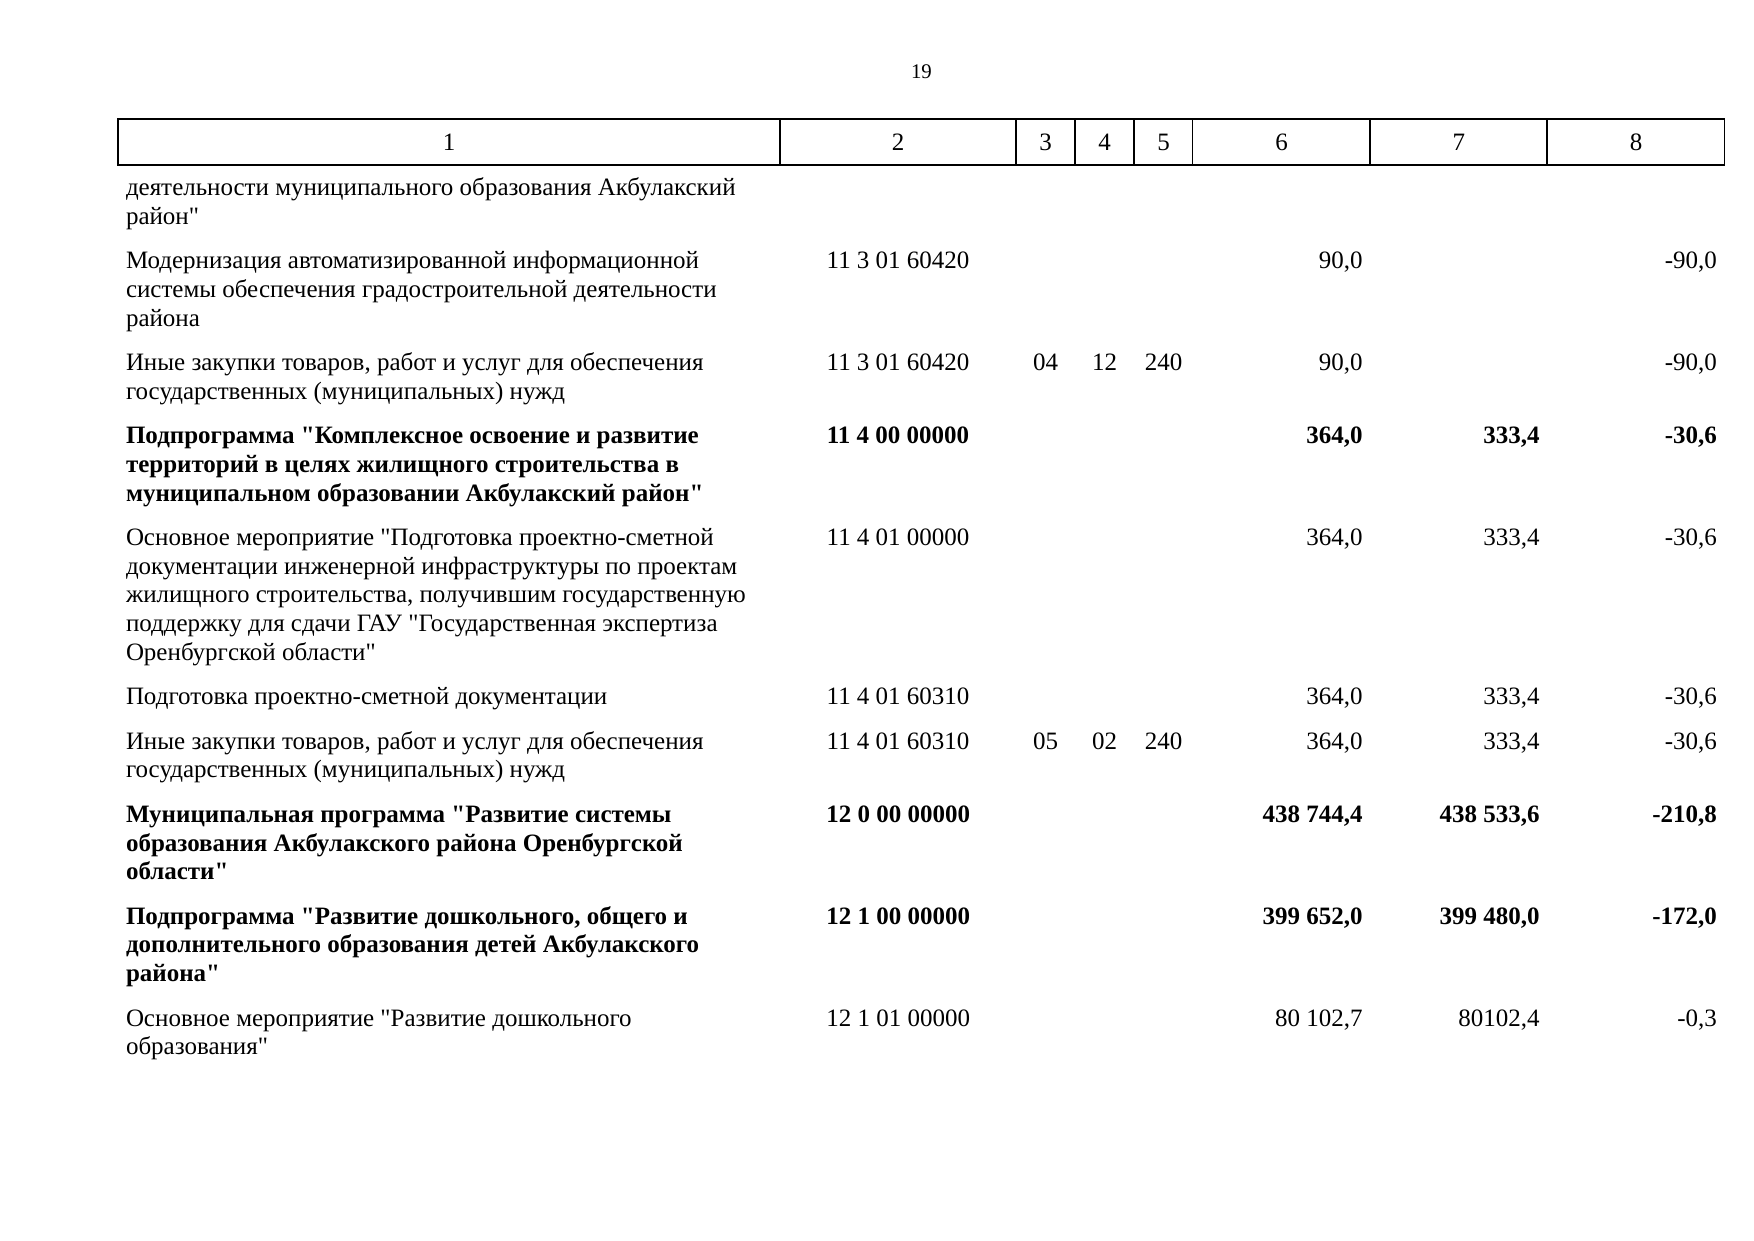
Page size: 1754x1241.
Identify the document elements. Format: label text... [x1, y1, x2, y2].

table_cell 11 3 01 60420 [780, 339, 1016, 412]
table_cell 364,0 [1193, 412, 1370, 514]
table_cell [1016, 893, 1075, 995]
table_header 8 [1555, 128, 1716, 156]
table_cell 333,4 [1370, 674, 1547, 718]
table_cell [1370, 237, 1547, 339]
table_cell деятельности муниципального образования Акбулакский район" [118, 166, 780, 237]
table_cell Основное мероприятие "Развитие дошкольного образования" [118, 995, 780, 1068]
table_cell [1134, 893, 1193, 995]
table_cell [1016, 166, 1075, 237]
table_cell 12 1 00 00000 [780, 893, 1016, 995]
table_cell 05 [1016, 718, 1075, 791]
table_header [1193, 120, 1369, 164]
table_cell 364,0 [1193, 514, 1370, 673]
table_cell -172,0 [1547, 893, 1724, 995]
table_cell 11 4 00 00000 [780, 412, 1016, 514]
table_cell 80102,4 [1370, 995, 1547, 1068]
table_cell 12 0 00 00000 [780, 791, 1016, 893]
table_cell [1134, 674, 1193, 718]
table_cell 438 744,4 [1193, 791, 1370, 893]
table_cell -90,0 [1547, 237, 1724, 339]
table_cell [1075, 791, 1134, 893]
table_cell 80 102,7 [1193, 995, 1370, 1068]
table_cell 90,0 [1193, 339, 1370, 412]
table_cell 333,4 [1370, 412, 1547, 514]
table_cell -30,6 [1547, 718, 1724, 791]
table_cell 333,4 [1370, 514, 1547, 673]
table_cell [1075, 995, 1134, 1068]
table_cell 240 [1134, 339, 1193, 412]
table_cell Основное мероприятие "Подготовка проектно-сметной документации инженерной инфраструктуры по проектам жилищного строительства, получившим государственную поддержку для сдачи ГАУ "Государственная экспертиза Оренбургской области" [118, 514, 780, 673]
table_cell 11 4 01 60310 [780, 674, 1016, 718]
table_cell [1016, 791, 1075, 893]
table_cell -30,6 [1547, 514, 1724, 673]
table_cell 11 4 01 60310 [780, 718, 1016, 791]
table_cell [780, 166, 1016, 237]
table_header [1076, 120, 1133, 164]
table_cell 240 [1134, 718, 1193, 791]
table_header 2 [788, 128, 1008, 156]
table_cell [1016, 237, 1075, 339]
table_cell 399 480,0 [1370, 893, 1547, 995]
table_cell Модернизация автоматизированной информационной системы обеспечения градостроительной деятельности района [118, 237, 780, 339]
table_cell -90,0 [1547, 339, 1724, 412]
table_cell Подпрограмма "Комплексное освоение и развитие территорий в целях жилищного строительства в муниципальном образовании Акбулакский район" [118, 412, 780, 514]
table_header [1371, 120, 1546, 164]
table_cell [1547, 166, 1724, 237]
table_cell -0,3 [1547, 995, 1724, 1068]
table_cell [1016, 995, 1075, 1068]
table_header 1 [126, 128, 772, 156]
table_cell [1134, 412, 1193, 514]
table_cell [1075, 674, 1134, 718]
table_header 7 [1378, 128, 1539, 156]
table_cell 399 652,0 [1193, 893, 1370, 995]
table_cell [1134, 237, 1193, 339]
table_cell [1075, 412, 1134, 514]
table_header [1017, 120, 1074, 164]
table_cell [1075, 237, 1134, 339]
table_header 3 [1024, 128, 1067, 156]
table_header [1135, 120, 1192, 164]
table_cell 04 [1016, 339, 1075, 412]
table_header [1548, 120, 1724, 164]
table_header [119, 120, 779, 164]
table_cell [1016, 514, 1075, 673]
table_cell 438 533,6 [1370, 791, 1547, 893]
table_cell Муниципальная программа "Развитие системы образования Акбулакского района Оренбургской области" [118, 791, 780, 893]
table_cell [1134, 166, 1193, 237]
table_cell Иные закупки товаров, работ и услуг для обеспечения государственных (муниципальных) нужд [118, 718, 780, 791]
table_cell -30,6 [1547, 674, 1724, 718]
table_cell [1370, 339, 1547, 412]
table_header 5 [1142, 128, 1185, 156]
table_cell 02 [1075, 718, 1134, 791]
table_cell 11 4 01 00000 [780, 514, 1016, 673]
table_cell 12 [1075, 339, 1134, 412]
table_cell [1075, 893, 1134, 995]
table_cell 364,0 [1193, 718, 1370, 791]
table_cell -30,6 [1547, 412, 1724, 514]
table_cell [1075, 514, 1134, 673]
table_cell Иные закупки товаров, работ и услуг для обеспечения государственных (муниципальных) нужд [118, 339, 780, 412]
table_cell [1075, 166, 1134, 237]
table_cell [1134, 514, 1193, 673]
table_cell -210,8 [1547, 791, 1724, 893]
table_cell 11 3 01 60420 [780, 237, 1016, 339]
table_cell [1193, 166, 1370, 237]
table_cell [1016, 412, 1075, 514]
table_cell 90,0 [1193, 237, 1370, 339]
table_header 6 [1201, 128, 1362, 156]
table_cell [1016, 674, 1075, 718]
table_cell Подпрограмма "Развитие дошкольного, общего и дополнительного образования детей Акбулакского района" [118, 893, 780, 995]
table_cell 12 1 01 00000 [780, 995, 1016, 1068]
table_cell 333,4 [1370, 718, 1547, 791]
table_cell [1134, 791, 1193, 893]
table_cell Подготовка проектно-сметной документации [118, 674, 780, 718]
table_header 4 [1083, 128, 1126, 156]
table_cell [1370, 166, 1547, 237]
table_cell 364,0 [1193, 674, 1370, 718]
table_cell [1134, 995, 1193, 1068]
table_header [781, 120, 1015, 164]
